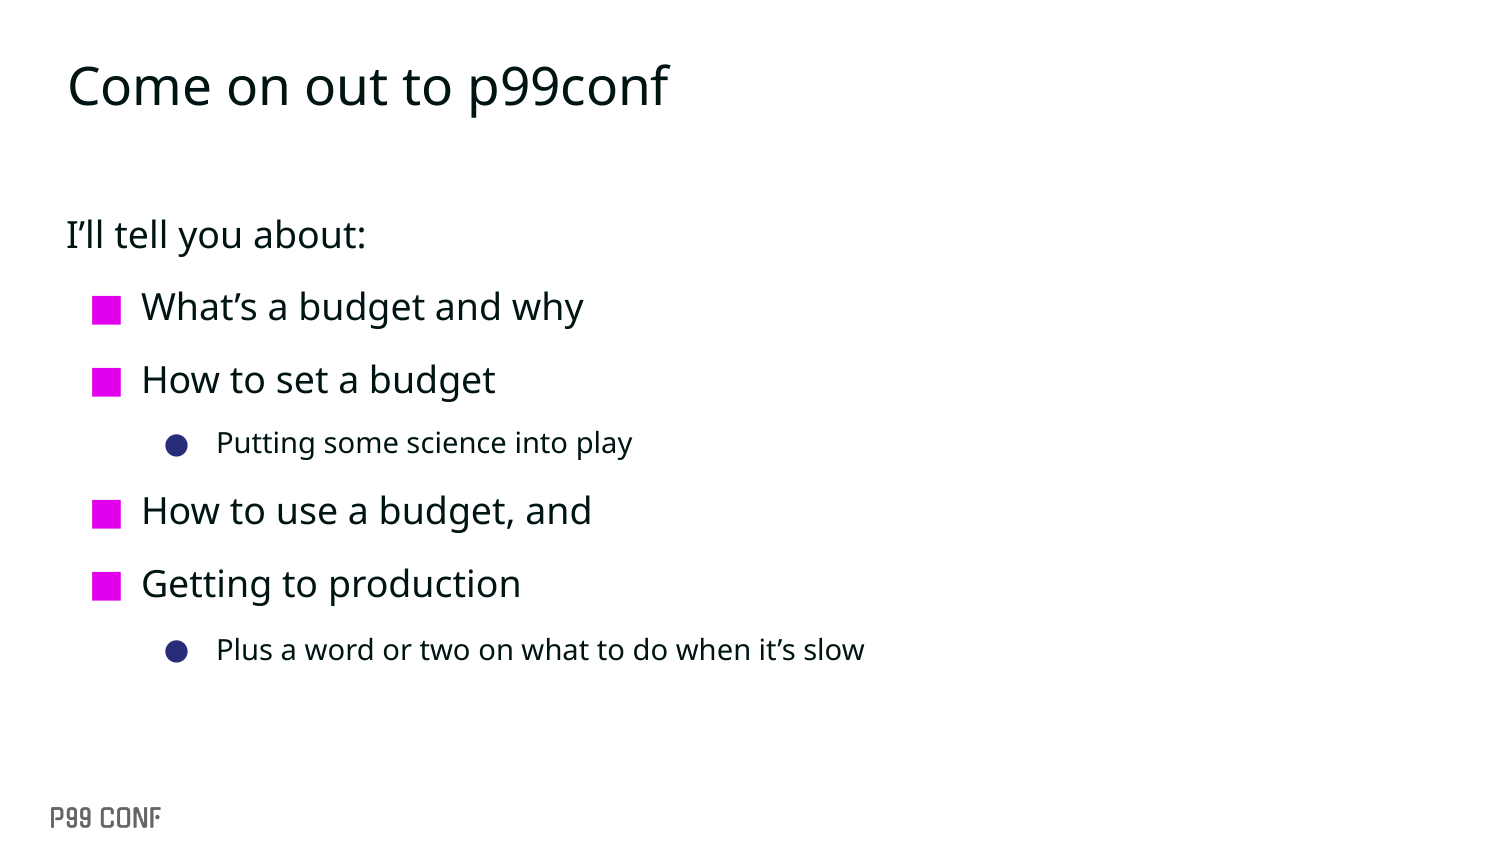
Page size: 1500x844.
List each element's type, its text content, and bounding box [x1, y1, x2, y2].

title Come on out to p99conf [52, 37, 1451, 132]
list I’ll tell you about: What’s a budget and why How to set a budget Putting some science into play How to use a budget, and Getting to production Plus a word or two on what to do when it’s slow [51, 189, 1449, 750]
picture [51, 807, 161, 828]
